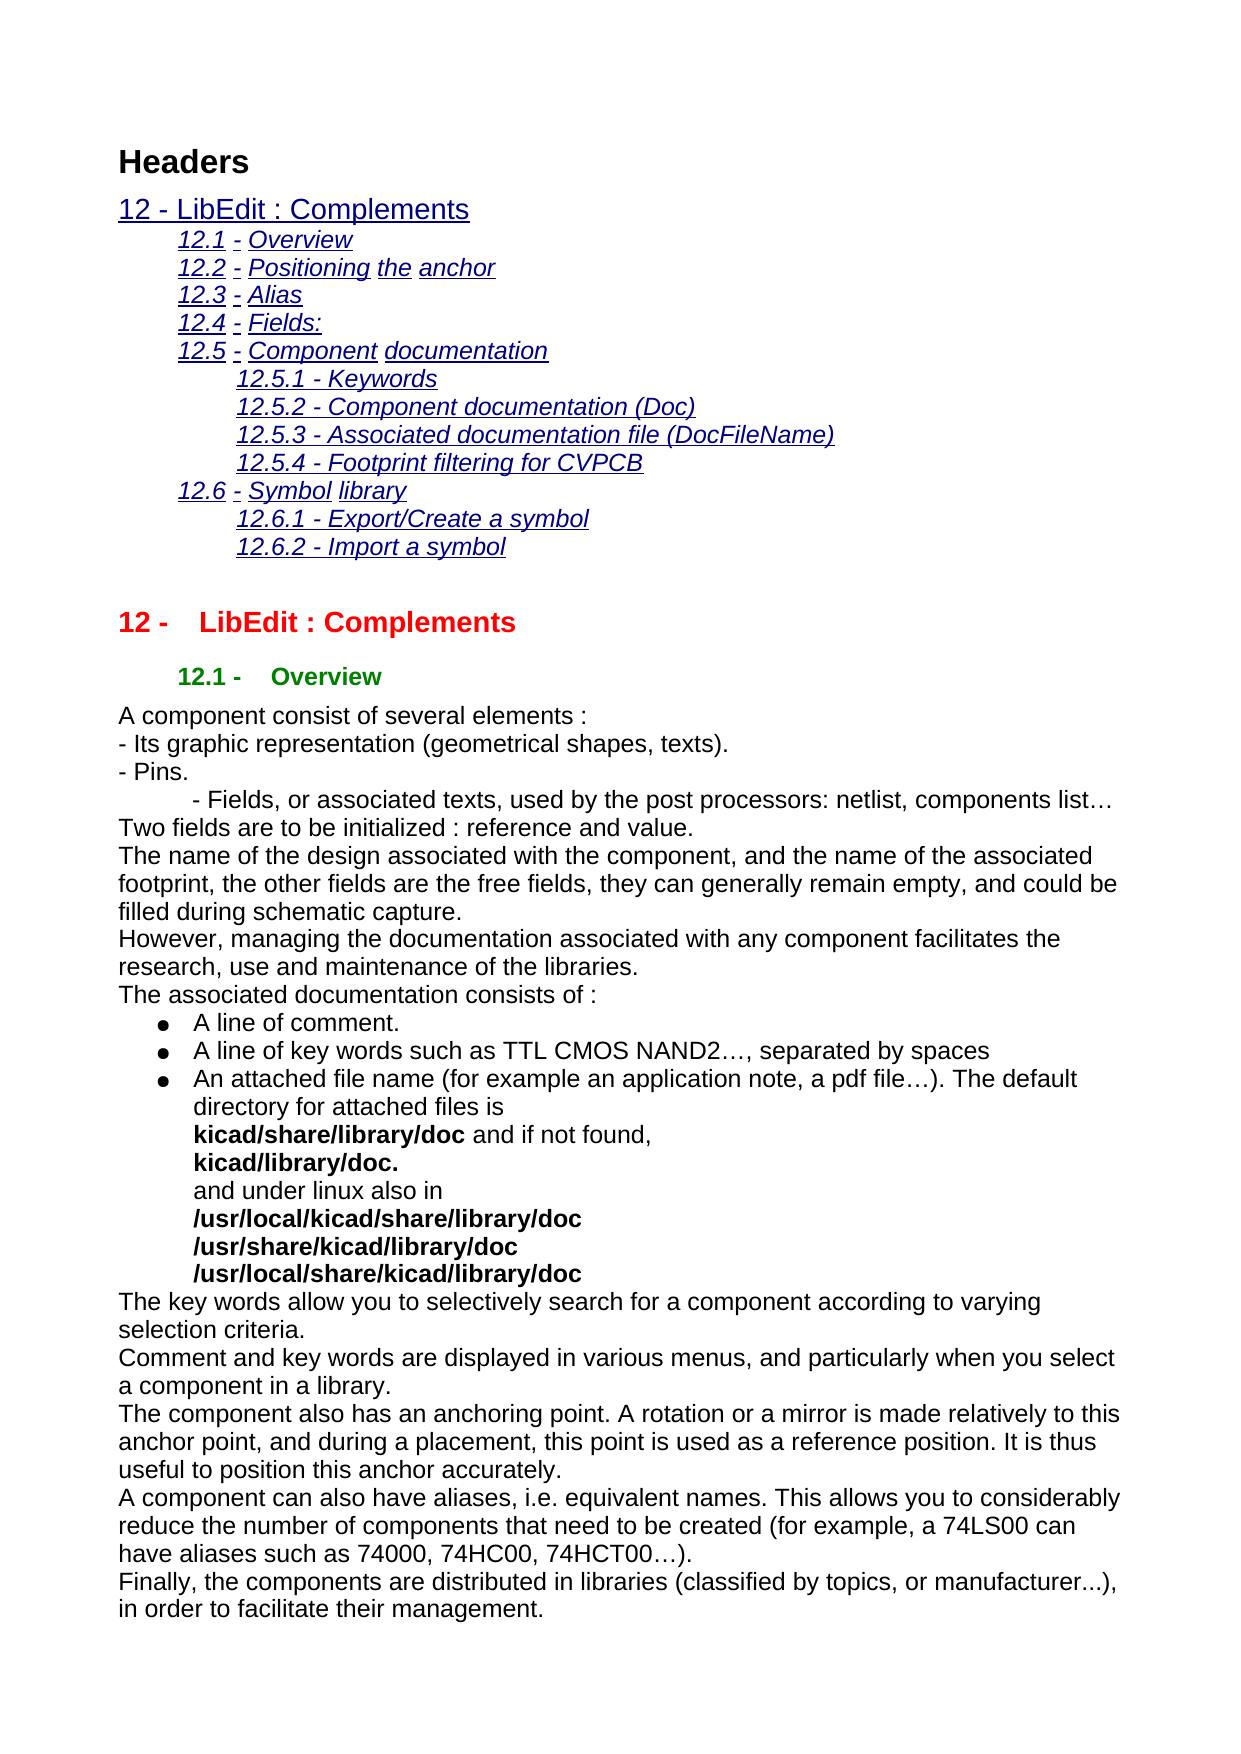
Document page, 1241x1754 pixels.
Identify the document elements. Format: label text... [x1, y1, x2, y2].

text 12.4 - Fields: [177, 309, 1122, 337]
text The component also has an anchoring point. A rotation or a mirror is made relatively to this anchor point, and during a placement, this point is used as a reference position. It is thus useful to position this anchor accurately. [118, 1400, 1122, 1484]
text 12.1 - Overview [177, 226, 1122, 253]
list A line of key words such as TTL CMOS NAND2…, separated by spaces [156, 1037, 1122, 1065]
text - Pins. [118, 758, 1122, 786]
text 12 - LibEdit : Complements [118, 193, 1122, 226]
text 12.5 - Component documentation [177, 337, 1122, 365]
text - Its graphic representation (geometrical shapes, texts). [118, 730, 1122, 758]
subtitle Headers [118, 143, 1122, 180]
text 12.6 - Symbol library [177, 477, 1122, 505]
text Two fields are to be initialized : reference and value. The name of the design associated with the component, and the name of the associated footprint, the other fields are the free fields, they can generally remain empty, and could be filled during schematic capture. [118, 814, 1122, 925]
list An attached file name (for example an application note, a pdf file…). The default directory for attached files is kicad/share/library/doc and if not found, kicad/library/doc. and under linux also in /usr/local/kicad/share/library/doc /usr/share/kicad/library/doc /usr/local/share/kicad/library/doc [156, 1065, 1122, 1288]
subtitle LibEdit : Complements [118, 606, 1122, 639]
text 12.5.4 - Footprint filtering for CVPCB [236, 449, 1122, 477]
text 12.5.2 - Component documentation (Doc) [236, 393, 1122, 421]
text However, managing the documentation associated with any component facilitates the research, use and maintenance of the libraries. [118, 925, 1122, 981]
text 12.6.2 - Import a symbol [236, 533, 1122, 561]
text 12.5.1 - Keywords [236, 365, 1122, 393]
text 12.5.3 - Associated documentation file (DocFileName) [236, 421, 1122, 449]
text The key words allow you to selectively search for a component according to varying selection criteria. [118, 1288, 1122, 1344]
text Comment and key words are displayed in various menus, and particularly when you select a component in a library. [118, 1344, 1122, 1400]
text Finally, the components are distributed in libraries (classified by topics, or manufacturer...), in order to facilitate their management. [118, 1567, 1122, 1623]
text A component can also have aliases, i.e. equivalent names. This allows you to considerably reduce the number of components that need to be created (for example, a 74LS00 can have aliases such as 74000, 74HC00, 74HCT00…). [118, 1484, 1122, 1567]
text 12.2 - Positioning the anchor [177, 253, 1122, 281]
list - Fields, or associated texts, used by the post processors: netlist, components list… [162, 786, 1122, 814]
list A line of comment. [156, 1009, 1122, 1037]
text 12.3 - Alias [177, 281, 1122, 309]
text The associated documentation consists of : [118, 981, 1122, 1009]
text A component consist of several elements : [118, 702, 1122, 730]
subtitle Overview [177, 662, 1122, 690]
text 12.6.1 - Export/Create a symbol [236, 505, 1122, 533]
